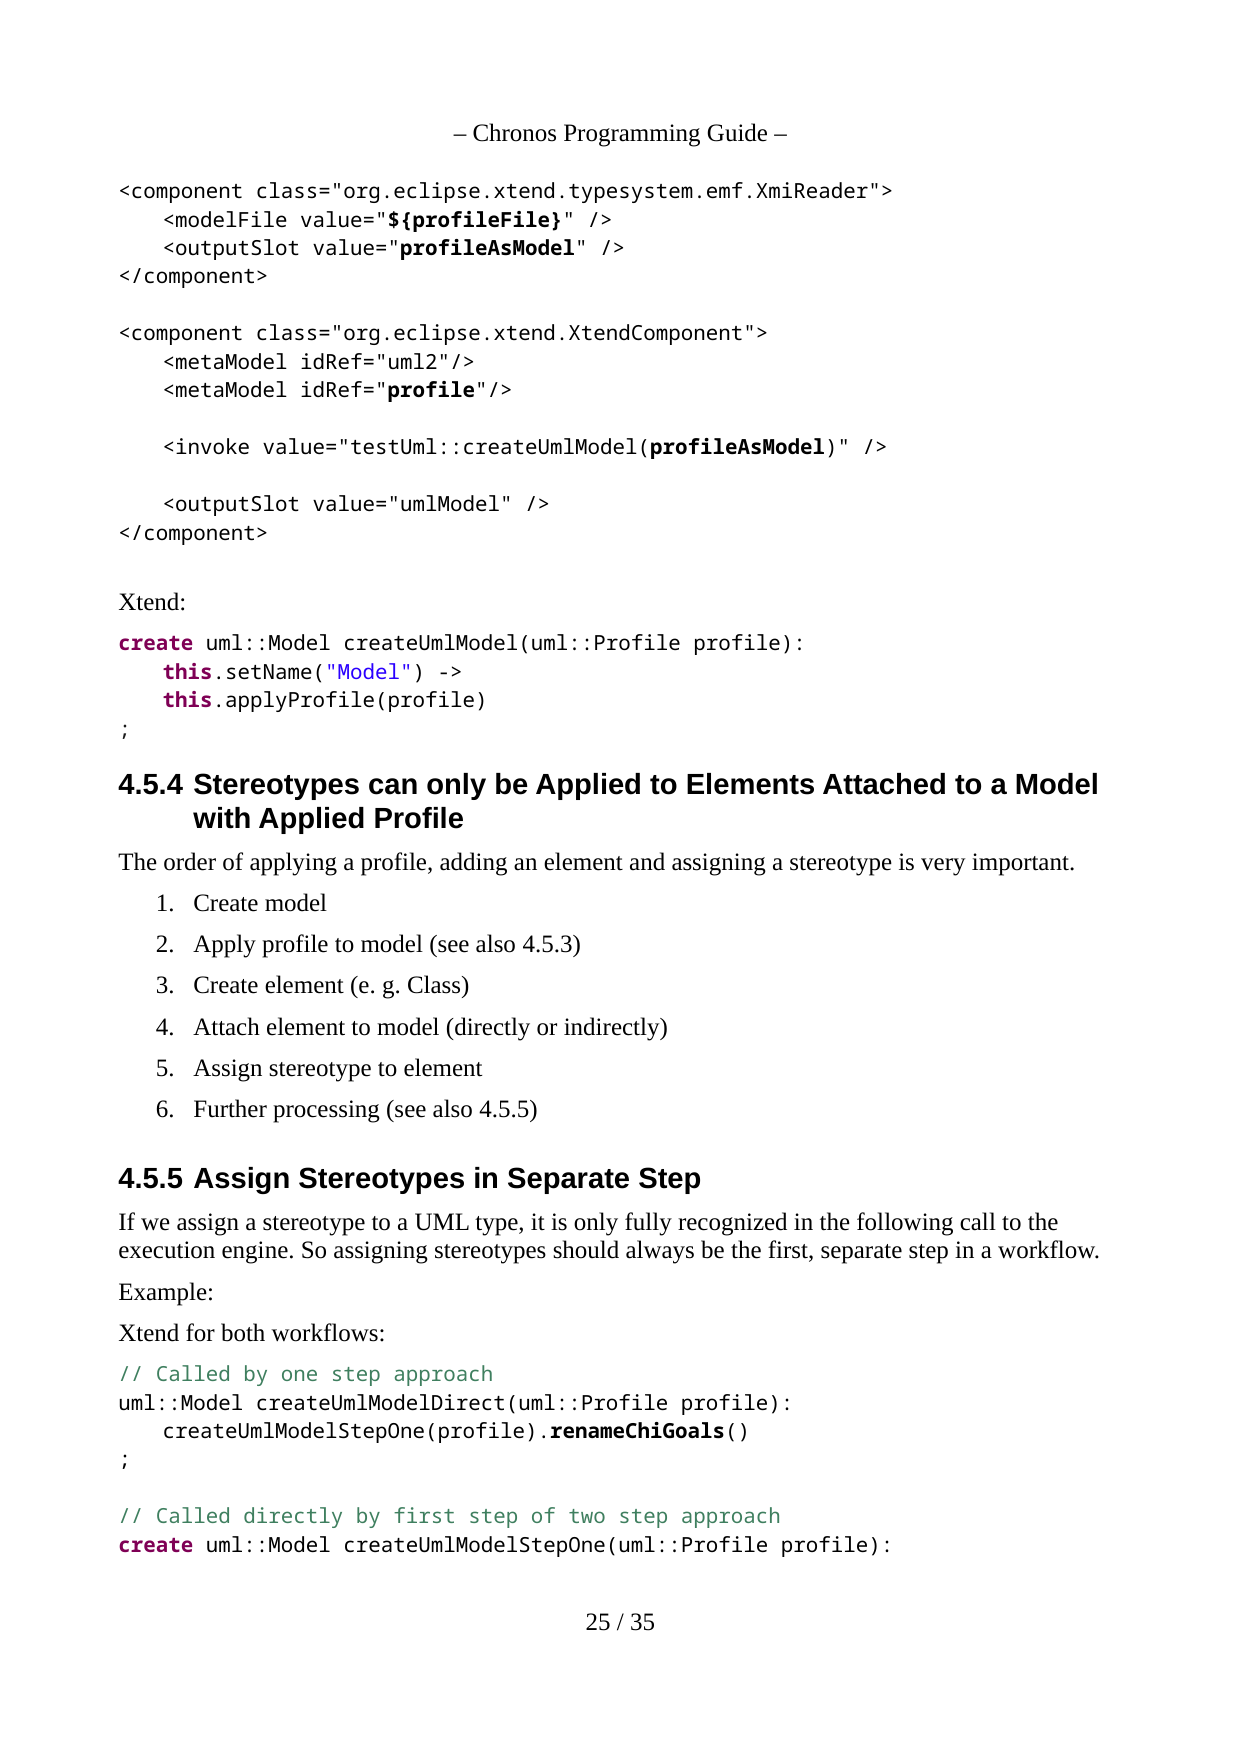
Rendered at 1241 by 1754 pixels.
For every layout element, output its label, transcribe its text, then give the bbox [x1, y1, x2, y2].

text this.setName("Model") -> [118, 657, 1122, 685]
text <outputSlot value="profileAsModel" /> [118, 233, 1122, 262]
text <metaModel idRef="profile"/> [118, 375, 1122, 404]
text Xtend for both workflows: [118, 1318, 1122, 1347]
text ; [118, 714, 1122, 742]
list Create model [156, 888, 1122, 917]
text </component> [118, 262, 1122, 290]
list Apply profile to model (see also 4.5.3) [156, 929, 1122, 958]
subtitle Stereotypes can only be Applied to Elements Attached to a Model with Applied Profile [118, 767, 1122, 834]
text // Called directly by first step of two step approach [118, 1501, 1122, 1530]
text <outputSlot value="umlModel" /> [118, 489, 1122, 518]
text ; [118, 1444, 1122, 1473]
text create uml::Model createUmlModelStepOne(uml::Profile profile): [118, 1530, 1122, 1558]
text <component class="org.eclipse.xtend.typesystem.emf.XmiReader"> [118, 176, 1122, 205]
text create uml::Model createUmlModel(uml::Profile profile): [118, 628, 1122, 657]
text uml::Model createUmlModelDirect(uml::Profile profile): [118, 1388, 1122, 1416]
list Assign stereotype to element [156, 1053, 1122, 1082]
text <invoke value="testUml::createUmlModel(profileAsModel)" /> [118, 432, 1122, 461]
text Example: [118, 1277, 1122, 1305]
text The order of applying a profile, adding an element and assigning a stereotype is very important. [118, 847, 1122, 876]
text If we assign a stereotype to a UML type, it is only fully recognized in the following call to the execution engine. So assigning stereotypes should always be the first, separate step in a workflow. [118, 1207, 1122, 1264]
text Xtend: [118, 587, 1122, 616]
list Create element (e. g. Class) [156, 971, 1122, 999]
text <modelFile value="${profileFile}" /> [118, 205, 1122, 233]
subtitle Assign Stereotypes in Separate Step [118, 1161, 1122, 1194]
list Further processing (see also 4.5.5) [156, 1094, 1122, 1123]
text this.applyProfile(profile) [118, 685, 1122, 714]
text <metaModel idRef="uml2"/> [118, 347, 1122, 375]
text createUmlModelStepOne(profile).renameChiGoals() [118, 1416, 1122, 1444]
text </component> [118, 518, 1122, 546]
text <component class="org.eclipse.xtend.XtendComponent"> [118, 318, 1122, 347]
text // Called by one step approach [118, 1359, 1122, 1388]
list Attach element to model (directly or indirectly) [156, 1012, 1122, 1041]
